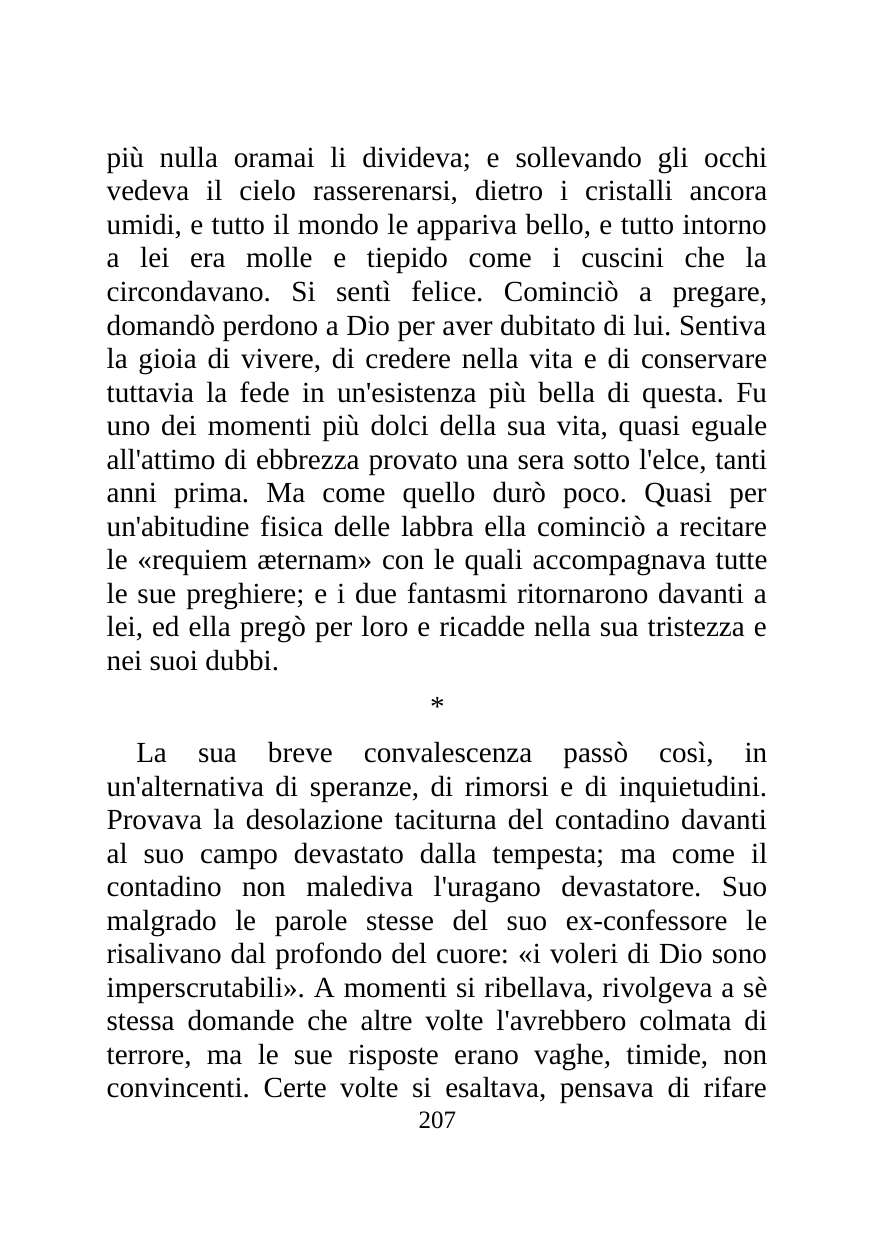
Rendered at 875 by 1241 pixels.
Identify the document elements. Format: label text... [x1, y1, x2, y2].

text * [106, 689, 768, 723]
text La sua breve convalescenza passò così, in un'alternativa di speranze, di rimorsi e di inquietudini. Provava la desolazione taciturna del contadino davanti al suo campo devastato dalla tempesta; ma come il contadino non malediva l'uragano devastatore. Suo malgrado le parole stesse del suo ex-confessore le risalivano dal profondo del cuore: «i voleri di Dio sono imperscrutabili». A momenti si ribellava, rivolgeva a sè stessa domande che altre volte l'avrebbero colmata di terrore, ma le sue risposte erano vaghe, timide, non convincenti. Certe volte si esaltava, pensava di rifare [106, 735, 768, 1104]
text più nulla oramai li divideva; e sollevando gli occhi vedeva il cielo rasserenarsi, dietro i cristalli ancora umidi, e tutto il mondo le appariva bello, e tutto intorno a lei era molle e tiepido come i cuscini che la circondavano. Si sentì felice. Cominciò a pregare, domandò perdono a Dio per aver dubitato di lui. Sentiva la gioia di vivere, di credere nella vita e di conservare tuttavia la fede in un'esistenza più bella di questa. Fu uno dei momenti più dolci della sua vita, quasi eguale all'attimo di ebbrezza provato una sera sotto l'elce, tanti anni prima. Ma come quello durò poco. Quasi per un'abitudine fisica delle labbra ella cominciò a recitare le «requiem æternam» con le quali accompagnava tutte le sue preghiere; e i due fantasmi ritornarono davanti a lei, ed ella pregò per loro e ricadde nella sua tristezza e nei suoi dubbi. [106, 140, 768, 677]
